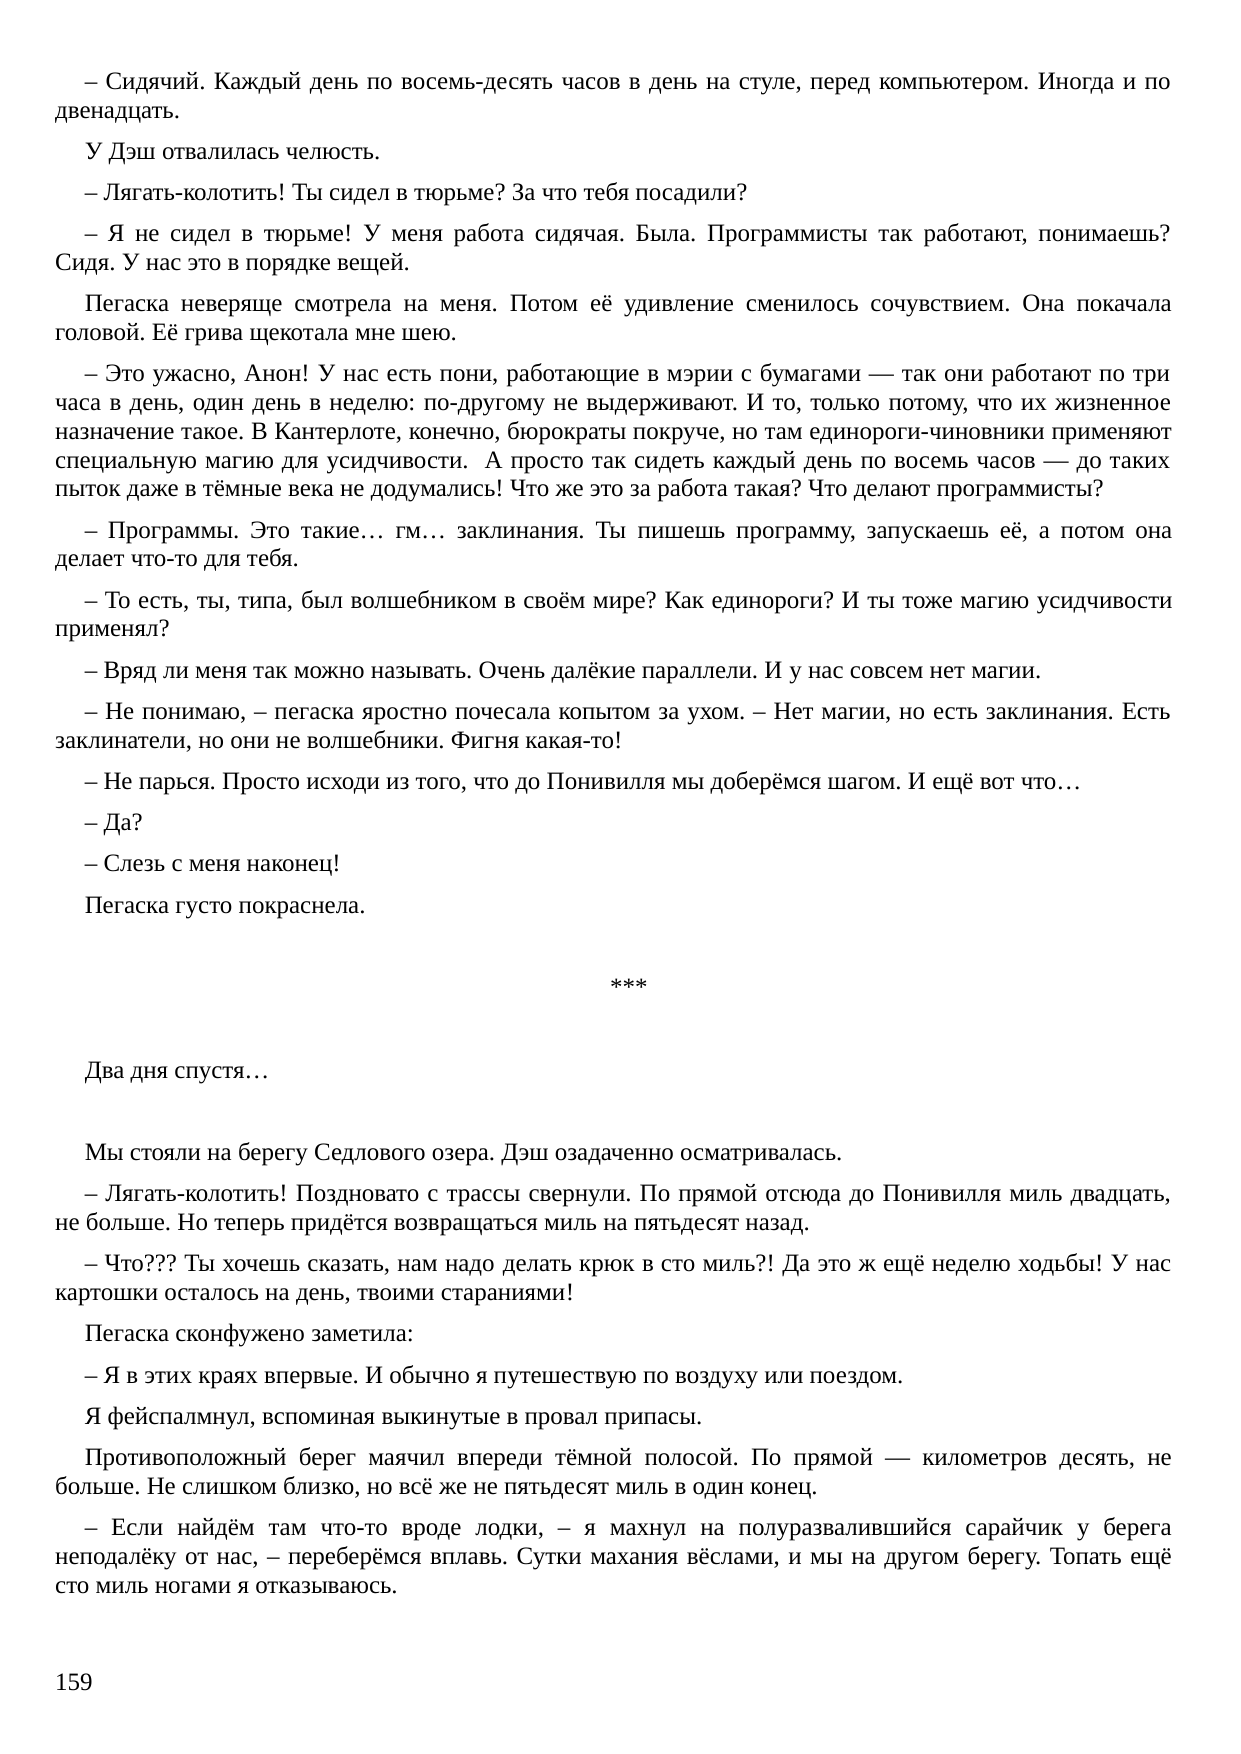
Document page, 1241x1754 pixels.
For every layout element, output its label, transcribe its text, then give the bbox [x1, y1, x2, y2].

text – Это ужасно, Анон! У нас есть пони, работающие в мэрии с бумагами — так они работают по три часа в день, один день в неделю: по-другому не выдерживают. И то, только потому, что их жизненное назначение такое. В Кантерлоте, конечно, бюрократы покруче, но там единороги-чиновники применяют специальную магию для усидчивости. А просто так сидеть каждый день по восемь часов — до таких пыток даже в тёмные века не додумались! Что же это за работа такая? Что делают программисты? [55, 358, 1173, 502]
text – Я не сидел в тюрьме! У меня работа сидячая. Была. Программисты так работают, понимаешь? Сидя. У нас это в порядке вещей. [55, 218, 1173, 276]
text *** [55, 972, 1173, 1001]
text У Дэш отвалилась челюсть. [55, 136, 1173, 165]
text – Лягать-колотить! Поздновато с трассы свернули. По прямой отсюда до Понивилля миль двадцать, не больше. Но теперь придётся возвращаться миль на пятьдесят назад. [55, 1178, 1173, 1236]
text Пегаска сконфужено заметила: [55, 1318, 1173, 1347]
text Противоположный берег маячил впереди тёмной полосой. По прямой — километров десять, не больше. Не слишком близко, но всё же не пятьдесят миль в один конец. [55, 1442, 1173, 1500]
text – Не парься. Просто исходи из того, что до Понивилля мы доберёмся шагом. И ещё вот что… [55, 766, 1173, 795]
text – Вряд ли меня так можно называть. Очень далёкие параллели. И у нас совсем нет магии. [55, 655, 1173, 683]
text Мы стояли на берегу Седлового озера. Дэш озадаченно осматривалась. [55, 1137, 1173, 1166]
text – Что??? Ты хочешь сказать, нам надо делать крюк в сто миль?! Да это ж ещё неделю ходьбы! У нас картошки осталось на день, твоими стараниями! [55, 1248, 1173, 1306]
text – Если найдём там что-то вроде лодки, – я махнул на полуразвалившийся сарайчик у берега неподалёку от нас, – переберёмся вплавь. Сутки махания вёслами, и мы на другом берегу. Топать ещё сто миль ногами я отказываюсь. [55, 1512, 1173, 1598]
text – Сидячий. Каждый день по восемь-десять часов в день на стуле, перед компьютером. Иногда и по двенадцать. [55, 66, 1173, 123]
text – Лягать-колотить! Ты сидел в тюрьме? За что тебя посадили? [55, 177, 1173, 206]
text – Да? [55, 807, 1173, 836]
text Два дня спустя… [55, 1055, 1173, 1083]
text Я фейспалмнул, вспоминая выкинутые в провал припасы. [55, 1401, 1173, 1430]
text – Слезь с меня наконец! [55, 848, 1173, 877]
text – Не понимаю, – пегаска яростно почесала копытом за ухом. – Нет магии, но есть заклинания. Есть заклинатели, но они не волшебники. Фигня какая-то! [55, 696, 1173, 753]
text – Я в этих краях впервые. И обычно я путешествую по воздуху или поездом. [55, 1360, 1173, 1388]
text Пегаска густо покраснела. [55, 890, 1173, 918]
text – То есть, ты, типа, был волшебником в своём мире? Как единороги? И ты тоже магию усидчивости применял? [55, 585, 1173, 642]
text – Программы. Это такие… гм… заклинания. Ты пишешь программу, запускаешь её, а потом она делает что-то для тебя. [55, 515, 1173, 572]
text Пегаска неверяще смотрела на меня. Потом её удивление сменилось сочувствием. Она покачала головой. Её грива щекотала мне шею. [55, 288, 1173, 346]
